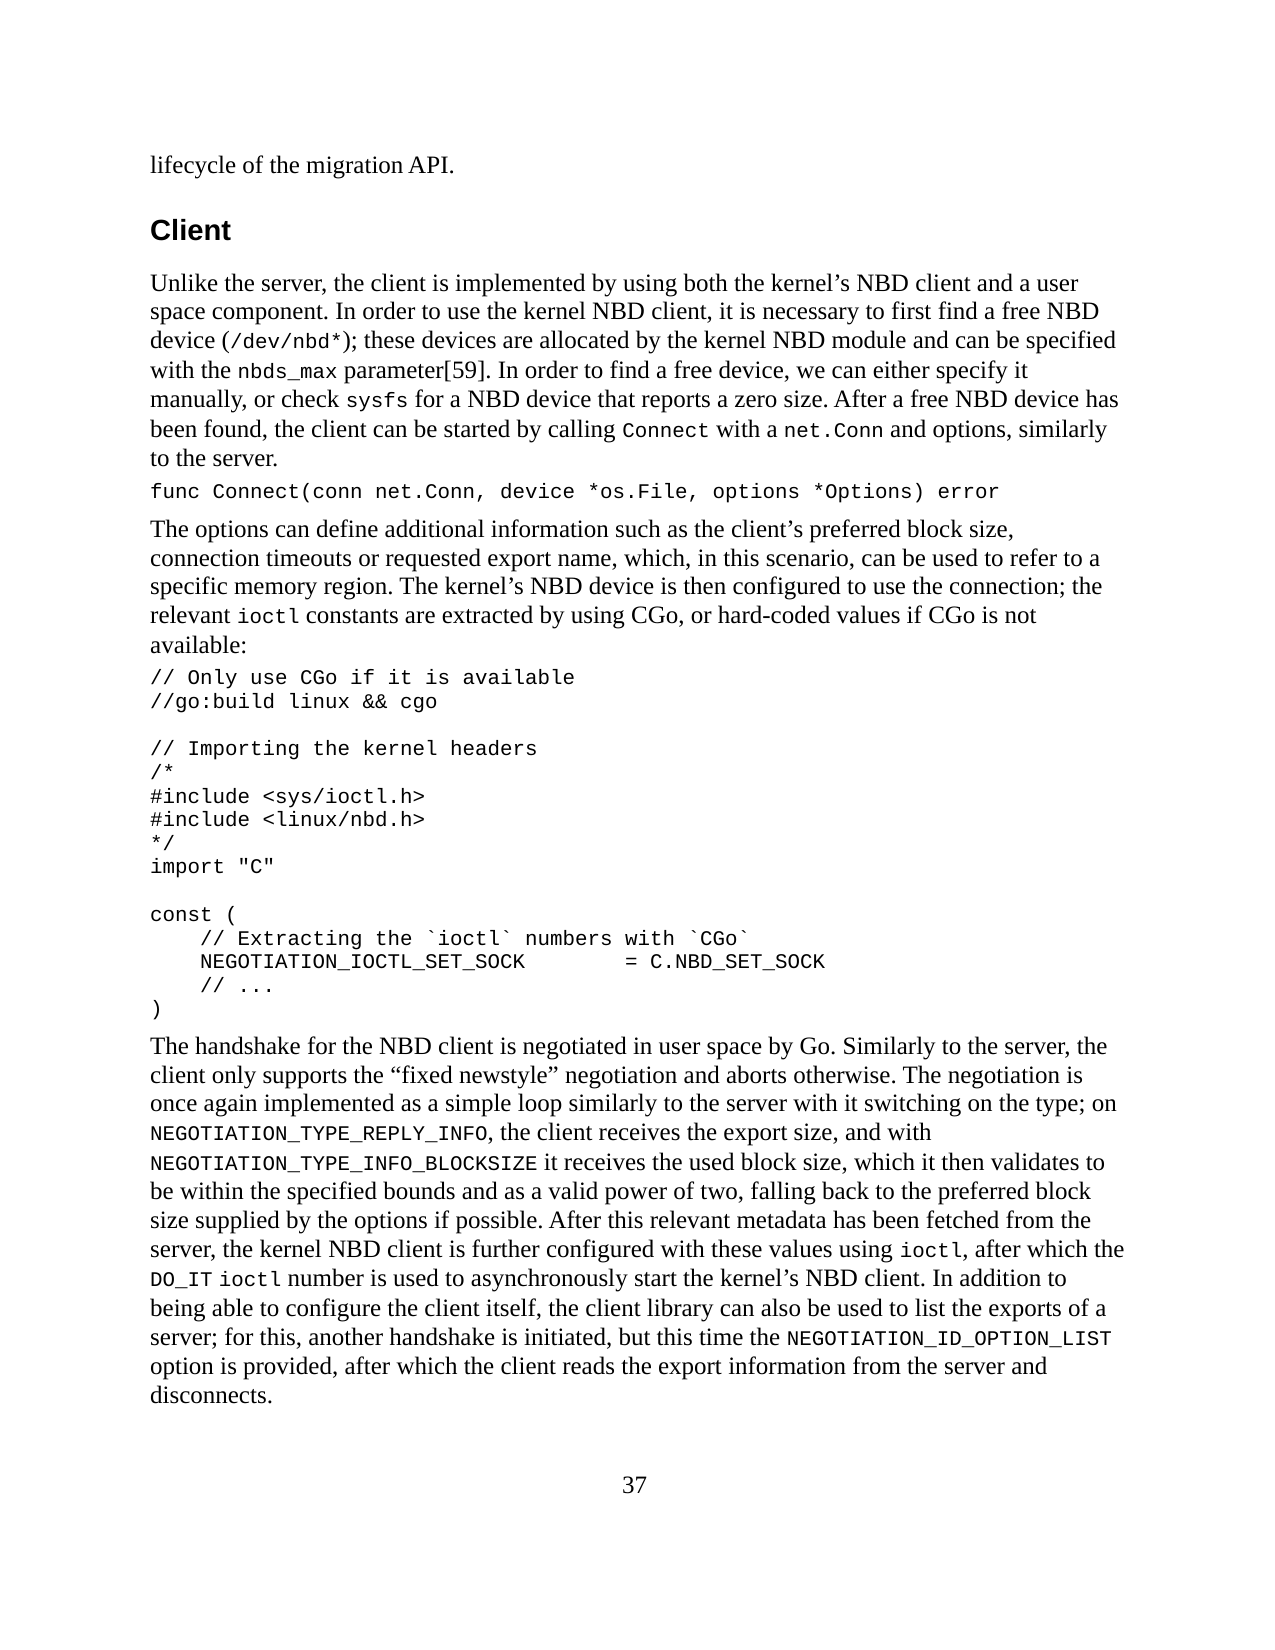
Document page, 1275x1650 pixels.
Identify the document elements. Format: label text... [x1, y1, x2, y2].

text The options can define additional information such as the client’s preferred block size, connection timeouts or requested export name, which, in this scenario, can be used to refer to a specific memory region. The kernel’s NBD device is then configured to use the connection; the relevant ioctl constants are extracted by using CGo, or hard-coded values if CGo is not available: [150, 514, 1125, 658]
text #include <sys/ioctl.h> [150, 786, 1125, 809]
text // Importing the kernel headers [150, 738, 1125, 762]
text Unlike the server, the client is implemented by using both the kernel’s NBD client and a user space component. In order to use the kernel NBD client, it is necessary to first find a free NBD device (/dev/nbd*); these devices are allocated by the kernel NBD module and can be specified with the nbds_max parameter[59]. In order to find a free device, we can either specify it manually, or check sysfs for a NBD device that reports a zero size. After a free NBD device has been found, the client can be started by calling Connect with a net.Conn and options, similarly to the server. [150, 268, 1125, 472]
text ) [150, 998, 1125, 1022]
text // Extracting the `ioctl` numbers with `CGo` [150, 927, 1125, 951]
text NEGOTIATION_IOCTL_SET_SOCK = C.NBD_SET_SOCK [150, 951, 1125, 975]
text lifecycle of the migration API. [150, 150, 1125, 179]
text // ... [150, 975, 1125, 998]
text func Connect(conn net.Conn, device *os.File, options *Options) error [150, 481, 1125, 505]
text // Only use CGo if it is available [150, 667, 1125, 691]
text #include <linux/nbd.h> [150, 809, 1125, 833]
subtitle Client [150, 213, 1125, 246]
text /* [150, 762, 1125, 786]
text //go:build linux && cgo [150, 691, 1125, 715]
text const ( [150, 904, 1125, 927]
text import "C" [150, 857, 1125, 880]
text */ [150, 833, 1125, 857]
text The handshake for the NBD client is negotiated in user space by Go. Similarly to the server, the client only supports the “fixed newstyle” negotiation and aborts otherwise. The negotiation is once again implemented as a simple loop similarly to the server with it switching on the type; on NEGOTIATION_TYPE_REPLY_INFO, the client receives the export size, and with NEGOTIATION_TYPE_INFO_BLOCKSIZE it receives the used block size, which it then validates to be within the specified bounds and as a valid power of two, falling back to the preferred block size supplied by the options if possible. After this relevant metadata has been fetched from the server, the kernel NBD client is further configured with these values using ioctl, after which the DO_IT ioctl number is used to asynchronously start the kernel’s NBD client. In addition to being able to configure the client itself, the client library can also be used to list the exports of a server; for this, another handshake is initiated, but this time the NEGOTIATION_ID_OPTION_LIST option is provided, after which the client reads the export information from the server and disconnects. [150, 1031, 1125, 1409]
